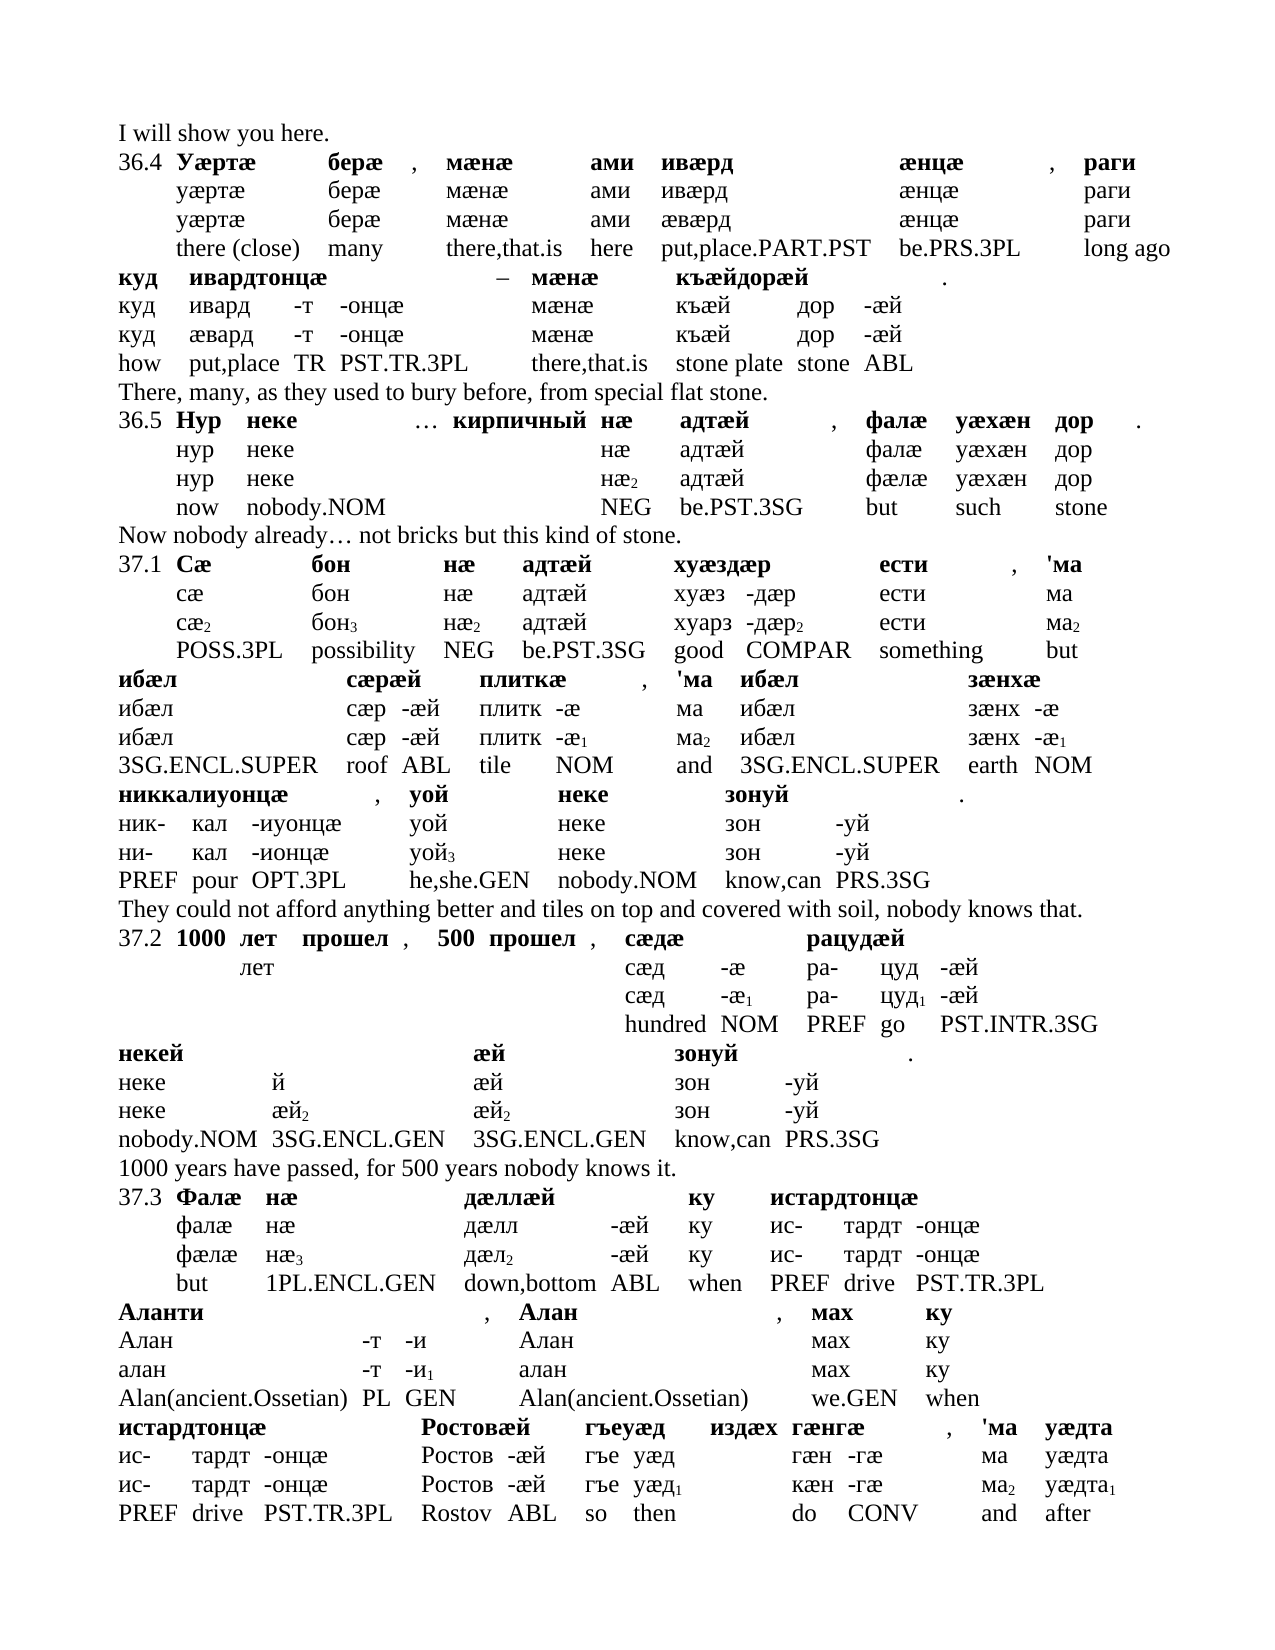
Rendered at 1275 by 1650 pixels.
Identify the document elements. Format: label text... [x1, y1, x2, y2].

text ма2 [676, 722, 712, 751]
text никкалиуонцæ [118, 779, 361, 808]
text къæй [676, 291, 783, 319]
text Ростов [421, 1469, 493, 1498]
text earth [968, 751, 1020, 779]
text . [1135, 406, 1156, 434]
text -дæр [746, 578, 851, 607]
text 36.5 [118, 406, 162, 434]
text 1000 [176, 923, 226, 952]
text уæхæн [955, 406, 1041, 434]
text хуæз [673, 578, 732, 607]
text PREF [770, 1268, 830, 1297]
text how [118, 348, 161, 377]
text алан [118, 1354, 348, 1383]
text плитк [479, 693, 542, 722]
text , [946, 1412, 967, 1441]
text , [403, 923, 424, 952]
text but [1046, 636, 1080, 664]
text адтæй [679, 406, 817, 434]
text неке [558, 837, 697, 866]
text бон3 [311, 607, 415, 636]
text неке [246, 406, 400, 434]
text неке [118, 1067, 258, 1096]
text PL [362, 1383, 391, 1412]
text COMPAR [746, 636, 851, 664]
text фæлæ [176, 1239, 238, 1268]
text ибæл [118, 693, 318, 722]
text -æ [1034, 693, 1092, 722]
text нæ3 [265, 1239, 436, 1268]
text there,that.is [446, 233, 562, 262]
text , [374, 779, 395, 808]
text down,bottom [464, 1268, 597, 1297]
text гæн [792, 1441, 834, 1469]
text -т [362, 1354, 391, 1383]
text , [590, 923, 611, 952]
text ивард [189, 291, 280, 319]
text нæ2 [443, 607, 494, 636]
text ести [879, 578, 983, 607]
text . [907, 1038, 928, 1067]
text put,place [189, 348, 280, 377]
text -æй [401, 693, 452, 722]
text мæнæ [531, 319, 648, 348]
text Аланти [118, 1297, 470, 1326]
text æнцæ [899, 176, 1021, 204]
text PST.TR.3PL [264, 1498, 393, 1527]
text дæл2 [464, 1239, 597, 1268]
text ма [676, 693, 712, 722]
text хуарз [673, 607, 732, 636]
text ABL [401, 751, 452, 779]
text ести [879, 549, 997, 578]
text ис- [770, 1211, 830, 1239]
text нæ [600, 406, 666, 434]
text -ионцæ [251, 837, 347, 866]
text куд [118, 291, 161, 319]
text зон [725, 837, 822, 866]
text издæх [710, 1412, 778, 1441]
text дæлл [464, 1211, 597, 1239]
text -æ1 [1034, 722, 1092, 751]
text цуд [880, 952, 926, 981]
text Алан [118, 1326, 348, 1354]
text There, many, as they used to bury before, from special flat stone. [118, 377, 1249, 406]
text уæдта [1045, 1412, 1130, 1441]
text неке [558, 779, 711, 808]
text ами [590, 147, 647, 176]
text куд [118, 262, 175, 291]
text неке [558, 808, 697, 837]
text PRS.3SG [835, 866, 931, 894]
text ести [879, 607, 983, 636]
text -т [294, 291, 326, 319]
text 36.4 [118, 147, 162, 176]
text гæнгæ [792, 1412, 932, 1441]
text -и1 [405, 1354, 456, 1383]
text 'ма [981, 1412, 1031, 1441]
text нæ2 [600, 463, 652, 492]
text дæллæй [464, 1182, 674, 1211]
text -æй [610, 1239, 661, 1268]
text -дæр2 [746, 607, 851, 636]
text сæдæ [624, 923, 793, 952]
text and [676, 751, 712, 779]
text PREF [118, 866, 178, 894]
text фалæ [866, 434, 928, 463]
text I will show you here. [118, 118, 1249, 147]
text ма2 [1046, 607, 1080, 636]
text къæй [676, 319, 783, 348]
text NEG [600, 492, 652, 521]
text possibility [311, 636, 415, 664]
text pour [192, 866, 238, 894]
text nobody.NOM [558, 866, 697, 894]
text мæнæ [446, 204, 562, 233]
text -æй [864, 319, 914, 348]
text ку [925, 1326, 980, 1354]
text дор [1055, 434, 1108, 463]
text уой [409, 779, 544, 808]
text nobody.NOM [118, 1124, 258, 1153]
text тардт [844, 1211, 902, 1239]
text нæ [265, 1182, 450, 1211]
text раги [1084, 204, 1171, 233]
text плиткæ [479, 664, 628, 693]
text here [590, 233, 633, 262]
text -онцæ [916, 1211, 1045, 1239]
text 'ма [676, 664, 726, 693]
text неке [246, 463, 386, 492]
text ивæрд [661, 147, 885, 176]
text 37.1 [118, 549, 162, 578]
text good [673, 636, 732, 664]
text уæртæ [176, 176, 300, 204]
text мæнæ [531, 262, 662, 291]
text do [792, 1498, 834, 1527]
text -æй [507, 1441, 557, 1469]
text we.GEN [811, 1383, 898, 1412]
text know,can [674, 1124, 771, 1153]
text Rostov [421, 1498, 493, 1527]
text tile [479, 751, 542, 779]
text PST.INTR.3SG [940, 1009, 1098, 1038]
text Ростовæй [421, 1412, 571, 1441]
text берæ [328, 147, 397, 176]
text 1PL.ENCL.GEN [265, 1268, 436, 1297]
text NOM [555, 751, 614, 779]
text -онцæ [264, 1441, 393, 1469]
text -уй [784, 1067, 880, 1096]
text тардт [192, 1469, 250, 1498]
text Alan(ancient.Ossetian) [118, 1383, 348, 1412]
text неке [246, 434, 386, 463]
text зон [725, 808, 822, 837]
text -т [294, 319, 326, 348]
text адтæй [679, 463, 803, 492]
text алан [519, 1354, 748, 1383]
text æй2 [473, 1096, 647, 1124]
text Алан [519, 1326, 748, 1354]
text ами [590, 176, 633, 204]
text истардтонцæ [118, 1412, 407, 1441]
text лет [239, 923, 288, 952]
text roof [346, 751, 388, 779]
text фалæ [176, 1211, 238, 1239]
text къæйдорæй [676, 262, 928, 291]
text 1000 years have passed, for 500 years nobody knows it. [118, 1153, 1249, 1182]
text such [955, 492, 1027, 521]
text -æ [720, 952, 779, 981]
text PST.TR.3PL [339, 348, 469, 377]
text кал [192, 808, 238, 837]
text нæ [265, 1211, 436, 1239]
text -æй [940, 981, 1098, 1009]
text . [941, 262, 962, 291]
text сæ2 [176, 607, 283, 636]
text уой [409, 808, 530, 837]
text ABL [610, 1268, 661, 1297]
text ис- [118, 1469, 178, 1498]
text тардт [844, 1239, 902, 1268]
text уæртæ [176, 204, 300, 233]
text 37.2 [118, 923, 162, 952]
text -и [405, 1326, 456, 1354]
text адтæй [522, 607, 646, 636]
text . [958, 779, 979, 808]
text -иуонцæ [251, 808, 347, 837]
text рацудæй [806, 923, 1112, 952]
text GEN [405, 1383, 456, 1412]
text so [585, 1498, 619, 1527]
text be.PST.3SG [522, 636, 646, 664]
text then [633, 1498, 682, 1527]
text 3SG.ENCL.GEN [473, 1124, 647, 1153]
text know,can [725, 866, 822, 894]
text сæд [624, 952, 707, 981]
text ку [925, 1297, 993, 1326]
text сæр [346, 722, 388, 751]
text be.PRS.3PL [899, 233, 1021, 262]
text long ago [1084, 233, 1171, 262]
text нæ [600, 434, 652, 463]
text прошел [489, 923, 576, 952]
text сæ [176, 578, 283, 607]
text PREF [118, 1498, 178, 1527]
text -т [362, 1326, 391, 1354]
text гъеуæд [585, 1412, 696, 1441]
text ис- [770, 1239, 830, 1268]
text зæнх [968, 722, 1020, 751]
text уæд [633, 1441, 682, 1469]
text PRS.3SG [784, 1124, 880, 1153]
text лет [239, 952, 274, 981]
text мæнæ [531, 291, 648, 319]
text ку [688, 1182, 756, 1211]
text hundred [624, 1009, 707, 1038]
text уой3 [409, 837, 530, 866]
text … [414, 406, 439, 434]
text зæнхæ [968, 664, 1106, 693]
text Ростов [421, 1441, 493, 1469]
text ами [590, 204, 633, 233]
text be.PST.3SG [679, 492, 803, 521]
text истардтонцæ [770, 1182, 1059, 1211]
text many [328, 233, 383, 262]
text -æ1 [555, 722, 614, 751]
text й [272, 1067, 445, 1096]
text зонуй [725, 779, 944, 808]
text 'ма [1046, 549, 1094, 578]
text ABL [507, 1498, 557, 1527]
text -æй [940, 952, 1098, 981]
text now [176, 492, 219, 521]
text берæ [328, 204, 383, 233]
text бон [311, 578, 415, 607]
text ку [688, 1211, 742, 1239]
text мах [811, 1354, 898, 1383]
text зон [674, 1067, 771, 1096]
text мæнæ [446, 176, 562, 204]
text ибæл [118, 722, 318, 751]
text плитк [479, 722, 542, 751]
text ивæрд [661, 176, 871, 204]
text æй [473, 1038, 661, 1067]
text drive [192, 1498, 250, 1527]
text нур [176, 463, 219, 492]
text nobody.NOM [246, 492, 386, 521]
text зонуй [674, 1038, 894, 1067]
text there (close) [176, 233, 300, 262]
text некей [118, 1038, 459, 1067]
text ивардтонцæ [189, 262, 483, 291]
text – [496, 262, 517, 291]
text ис- [118, 1441, 178, 1469]
text -онцæ [339, 291, 469, 319]
text , [776, 1297, 797, 1326]
text дор [797, 319, 850, 348]
text сæрæй [346, 664, 465, 693]
text бон [311, 549, 429, 578]
text NEG [443, 636, 494, 664]
text -уй [835, 837, 931, 866]
text stone plate [676, 348, 783, 377]
text 3SG.ENCL.GEN [272, 1124, 445, 1153]
text -уй [835, 808, 931, 837]
text сæр [346, 693, 388, 722]
text ку [925, 1354, 980, 1383]
text хуæздæр [673, 549, 865, 578]
text -æй [507, 1469, 557, 1498]
text берæ [328, 176, 383, 204]
text -æй [401, 722, 452, 751]
text -онцæ [264, 1469, 393, 1498]
text They could not afford anything better and tiles on top and covered with soil, nobody knows that. [118, 894, 1249, 923]
text Now nobody already… not bricks but this kind of stone. [118, 521, 1249, 549]
text ибæл [740, 664, 954, 693]
text -æй [864, 291, 914, 319]
text ра- [806, 981, 866, 1009]
text æнцæ [899, 147, 1035, 176]
text уæдта [1045, 1441, 1116, 1469]
text дор [1055, 406, 1122, 434]
text when [925, 1383, 980, 1412]
text stone [797, 348, 850, 377]
text and [981, 1498, 1017, 1527]
text -уй [784, 1096, 880, 1124]
text фæлæ [866, 463, 928, 492]
text go [880, 1009, 926, 1038]
text тардт [192, 1441, 250, 1469]
text ма2 [981, 1469, 1017, 1498]
text дор [797, 291, 850, 319]
text 37.3 [118, 1182, 162, 1211]
text адтæй [522, 578, 646, 607]
text -гæ [848, 1441, 918, 1469]
text -æ1 [720, 981, 779, 1009]
text NOM [1034, 751, 1092, 779]
text нæ [443, 578, 494, 607]
text сæд [624, 981, 707, 1009]
text адтæй [522, 549, 660, 578]
text ибæл [740, 693, 940, 722]
text POSS.3PL [176, 636, 283, 664]
text , [831, 406, 852, 434]
text уæхæн [955, 463, 1027, 492]
text нæ [443, 549, 508, 578]
text ра- [806, 952, 866, 981]
text кирпичный [453, 406, 587, 434]
text мах [811, 1297, 912, 1326]
text when [688, 1268, 742, 1297]
text put,place.PART.PST [661, 233, 871, 262]
text раги [1084, 176, 1171, 204]
text -æ [555, 693, 614, 722]
text after [1045, 1498, 1116, 1527]
text Уæртæ [176, 147, 314, 176]
text неке [118, 1096, 258, 1124]
text he,she.GEN [409, 866, 530, 894]
text drive [844, 1268, 902, 1297]
text -онцæ [339, 319, 469, 348]
text куд [118, 319, 161, 348]
text гъе [585, 1441, 619, 1469]
text æвæрд [661, 204, 871, 233]
text уæдта1 [1045, 1469, 1116, 1498]
text , [1011, 549, 1032, 578]
text раги [1084, 147, 1184, 176]
text ибæл [740, 722, 940, 751]
text гъе [585, 1469, 619, 1498]
text ма [1046, 578, 1080, 607]
text ма [981, 1441, 1017, 1469]
text уæхæн [955, 434, 1027, 463]
text фалæ [866, 406, 942, 434]
text ку [688, 1239, 742, 1268]
text PST.TR.3PL [916, 1268, 1045, 1297]
text but [866, 492, 928, 521]
text -онцæ [916, 1239, 1045, 1268]
text , [411, 147, 432, 176]
text æй2 [272, 1096, 445, 1124]
text мах [811, 1326, 898, 1354]
text Фалæ [176, 1182, 252, 1211]
text зæнх [968, 693, 1020, 722]
text зон [674, 1096, 771, 1124]
text ибæл [118, 664, 332, 693]
text TR [294, 348, 326, 377]
text мæнæ [446, 147, 576, 176]
text Сæ [176, 549, 297, 578]
text , [641, 664, 662, 693]
text CONV [848, 1498, 918, 1527]
text 3SG.ENCL.SUPER [740, 751, 940, 779]
text PREF [806, 1009, 866, 1038]
text NOM [720, 1009, 779, 1038]
text something [879, 636, 983, 664]
text кæн [792, 1469, 834, 1498]
text æнцæ [899, 204, 1021, 233]
text Alan(ancient.Ossetian) [519, 1383, 748, 1412]
text 3SG.ENCL.SUPER [118, 751, 318, 779]
text Алан [519, 1297, 762, 1326]
text ни- [118, 837, 178, 866]
text Нур [176, 406, 233, 434]
text but [176, 1268, 238, 1297]
text stone [1055, 492, 1108, 521]
text OPT.3PL [251, 866, 347, 894]
text адтæй [679, 434, 803, 463]
text æвард [189, 319, 280, 348]
text -гæ [848, 1469, 918, 1498]
text кал [192, 837, 238, 866]
text ABL [864, 348, 914, 377]
text дор [1055, 463, 1108, 492]
text ник- [118, 808, 178, 837]
text there,that.is [531, 348, 648, 377]
text , [1049, 147, 1070, 176]
text цуд1 [880, 981, 926, 1009]
text прошел [302, 923, 389, 952]
text -æй [610, 1211, 661, 1239]
text уæд1 [633, 1469, 682, 1498]
text 500 [437, 923, 475, 952]
text нур [176, 434, 219, 463]
text , [484, 1297, 505, 1326]
text æй [473, 1067, 647, 1096]
